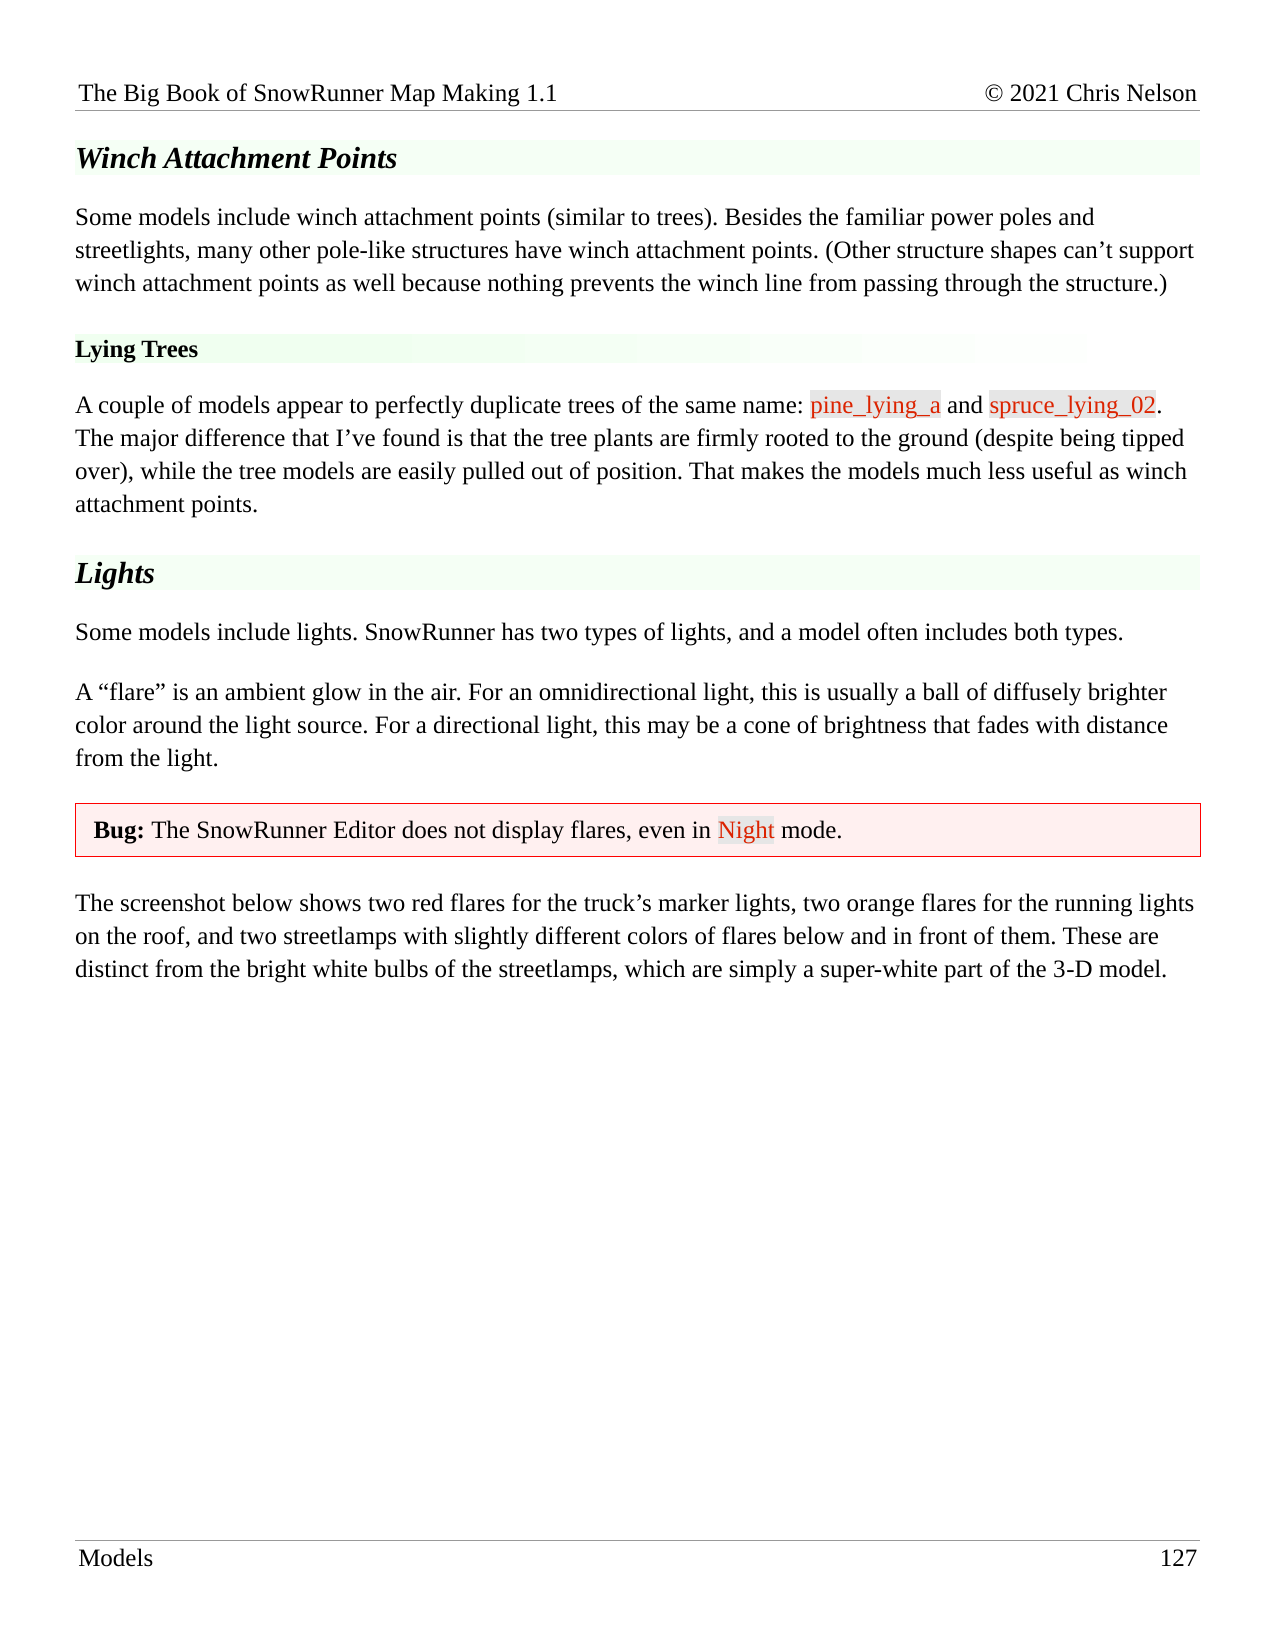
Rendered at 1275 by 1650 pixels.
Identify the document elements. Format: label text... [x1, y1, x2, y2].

text The screenshot below shows two red flares for the truck’s marker lights, two orange flares for the running lights on the roof, and two streetlamps with slightly different colors of flares below and in front of them. These are distinct from the bright white bulbs of the streetlamps, which are simply a super-white part of the 3‑D model. [75, 888, 1200, 983]
list The SnowRunner Editor does not display flares, even in Night mode. [76, 804, 1200, 856]
text A couple of models appear to perfectly duplicate trees of the same name: pine_lying_a and spruce_lying_02. The major difference that I’ve found is that the tree plants are firmly rooted to the ground (despite being tipped over), while the tree models are easily pulled out of position. That makes the models much less useful as winch attachment points. [75, 390, 1200, 518]
text A “flare” is an ambient glow in the air. For an omnidirectional light, this is usually a ball of diffusely brighter color around the light source. For a directional light, this may be a cone of brightness that fades with distance from the light. [75, 677, 1200, 772]
subtitle Lights [75, 555, 1200, 590]
text Some models include winch attachment points (similar to trees). Besides the familiar power poles and streetlights, many other pole-like structures have winch attachment points. (Other structure shapes can’t support winch attachment points as well because nothing prevents the winch line from passing through the structure.) [75, 202, 1200, 297]
subtitle Winch Attachment Points [75, 140, 1200, 175]
text Some models include lights. SnowRunner has two types of lights, and a model often includes both types. [75, 617, 1200, 646]
subtitle Lying Trees [75, 334, 1200, 363]
